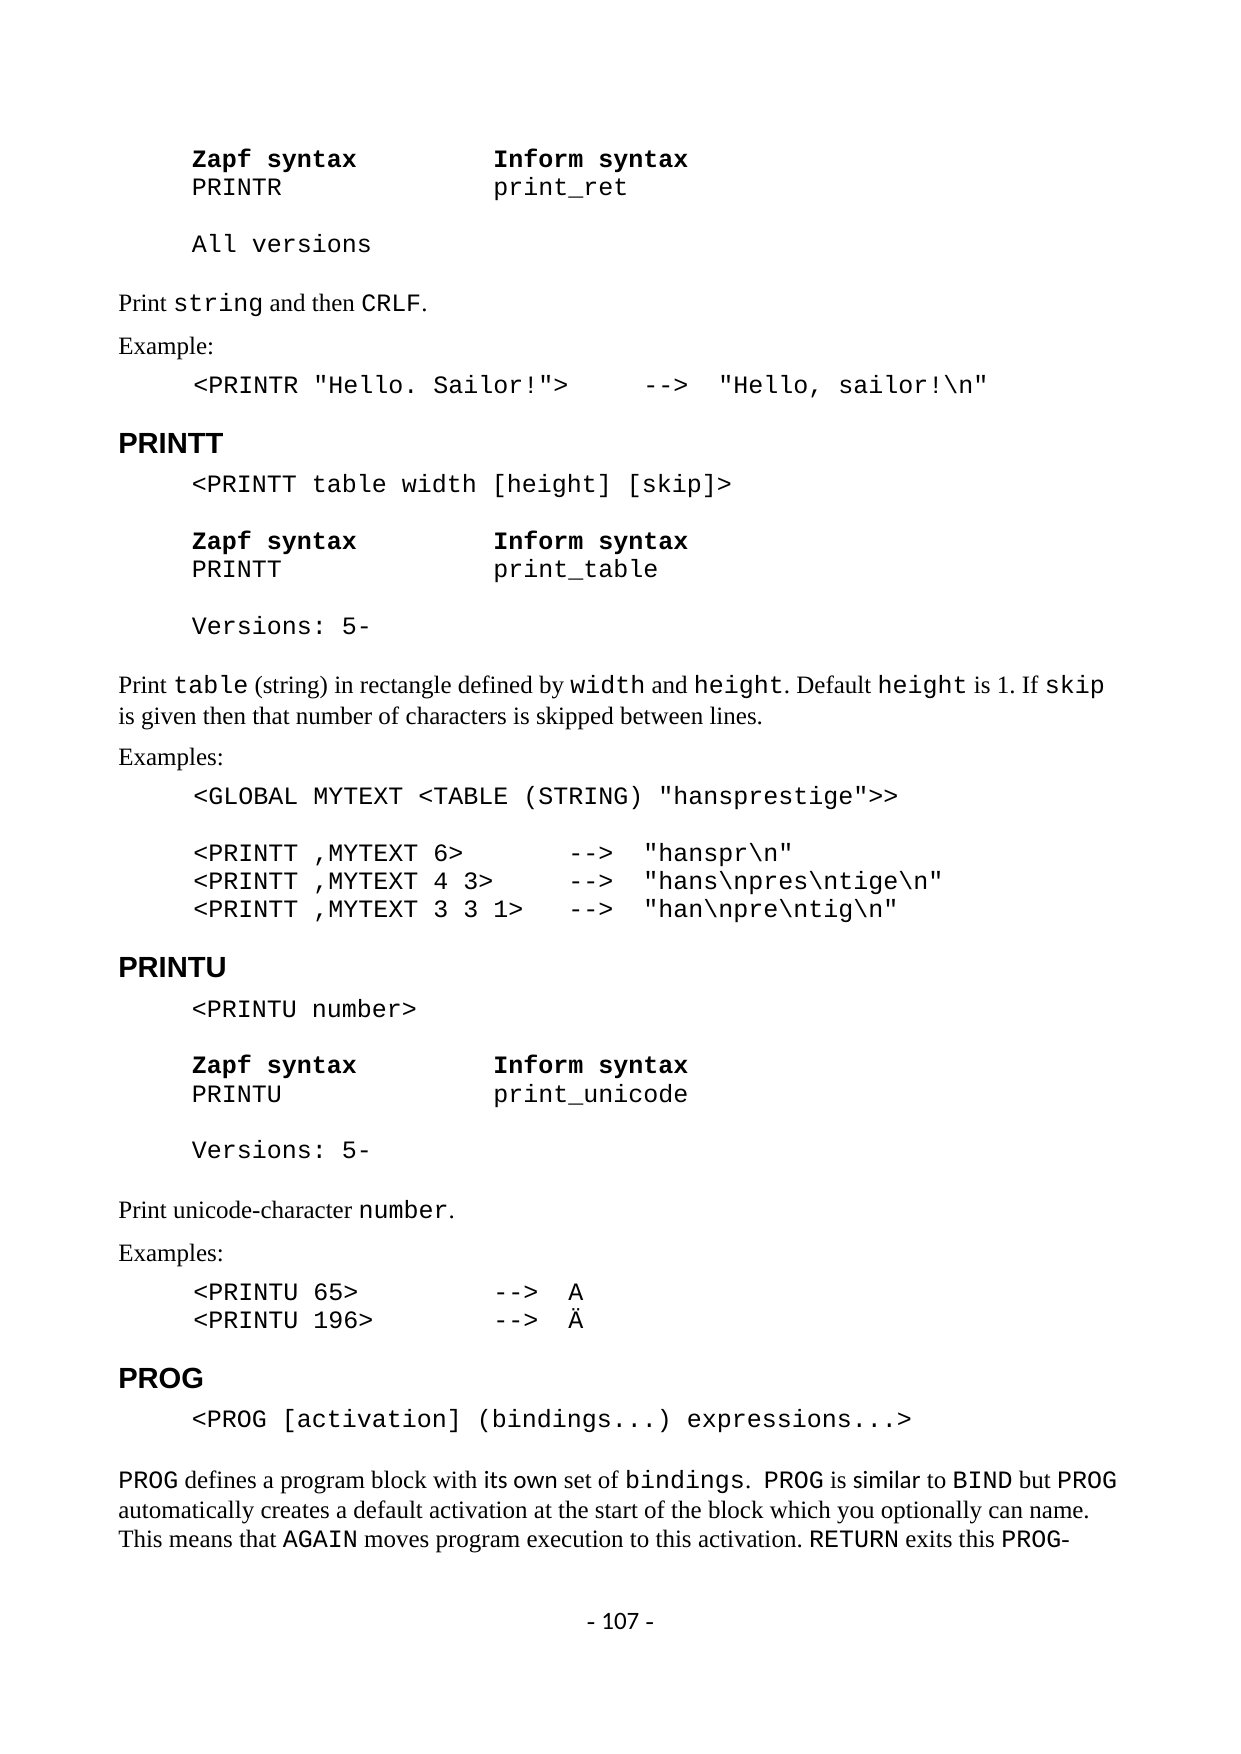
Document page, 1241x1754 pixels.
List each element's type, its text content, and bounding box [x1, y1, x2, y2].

text PRINTT print_table [192, 557, 1122, 585]
subtitle PROG [43, 1361, 1122, 1394]
text All versions [192, 231, 1122, 260]
text PROG defines a program block with its own set of bindings. PROG is similar to BIND but PROG automatically creates a default activation at the start of the block which you optionally can name. This means that AGAIN moves program execution to this activation. RETURN exits this PROG- [118, 1464, 1122, 1555]
text <PROG [activation] (bindings...) expressions...> [192, 1407, 1122, 1435]
text Print unicode-character number. [118, 1195, 1122, 1226]
subtitle PRINTT [43, 426, 1122, 459]
subtitle PRINTU [43, 950, 1122, 984]
text <GLOBAL MYTEXT <TABLE (STRING) "hansprestige">> <PRINTT ,MYTEXT 6> --> "hanspr\n" <PRINTT ,MYTEXT 4 3> --> "hans\npres\ntige\n" <PRINTT ,MYTEXT 3 3 1> --> "han\npre\ntig\n" [118, 784, 1122, 925]
text Print string and then CRLF. [118, 288, 1122, 319]
text Examples: [118, 1238, 1122, 1267]
text Examples: [118, 742, 1122, 771]
text Zapf syntax Inform syntax [192, 1053, 1122, 1081]
text <PRINTU 65> --> A <PRINTU 196> --> Ä [118, 1279, 1122, 1336]
text PRINTR print_ret [192, 175, 1122, 203]
text PRINTU print_unicode [192, 1081, 1122, 1110]
text Zapf syntax Inform syntax [192, 146, 1122, 175]
text Print table (string) in rectangle defined by width and height. Default height is 1. If skip is given then that number of characters is skipped between lines. [118, 670, 1122, 730]
text <PRINTU number> [192, 996, 1122, 1025]
text Example: [118, 331, 1122, 360]
text <PRINTT table width [height] [skip]> [192, 472, 1122, 500]
text Zapf syntax Inform syntax [192, 529, 1122, 557]
text <PRINTR "Hello. Sailor!"> --> "Hello, sailor!\n" [118, 373, 1122, 401]
text Versions: 5- [192, 1138, 1122, 1166]
text Versions: 5- [192, 614, 1122, 642]
